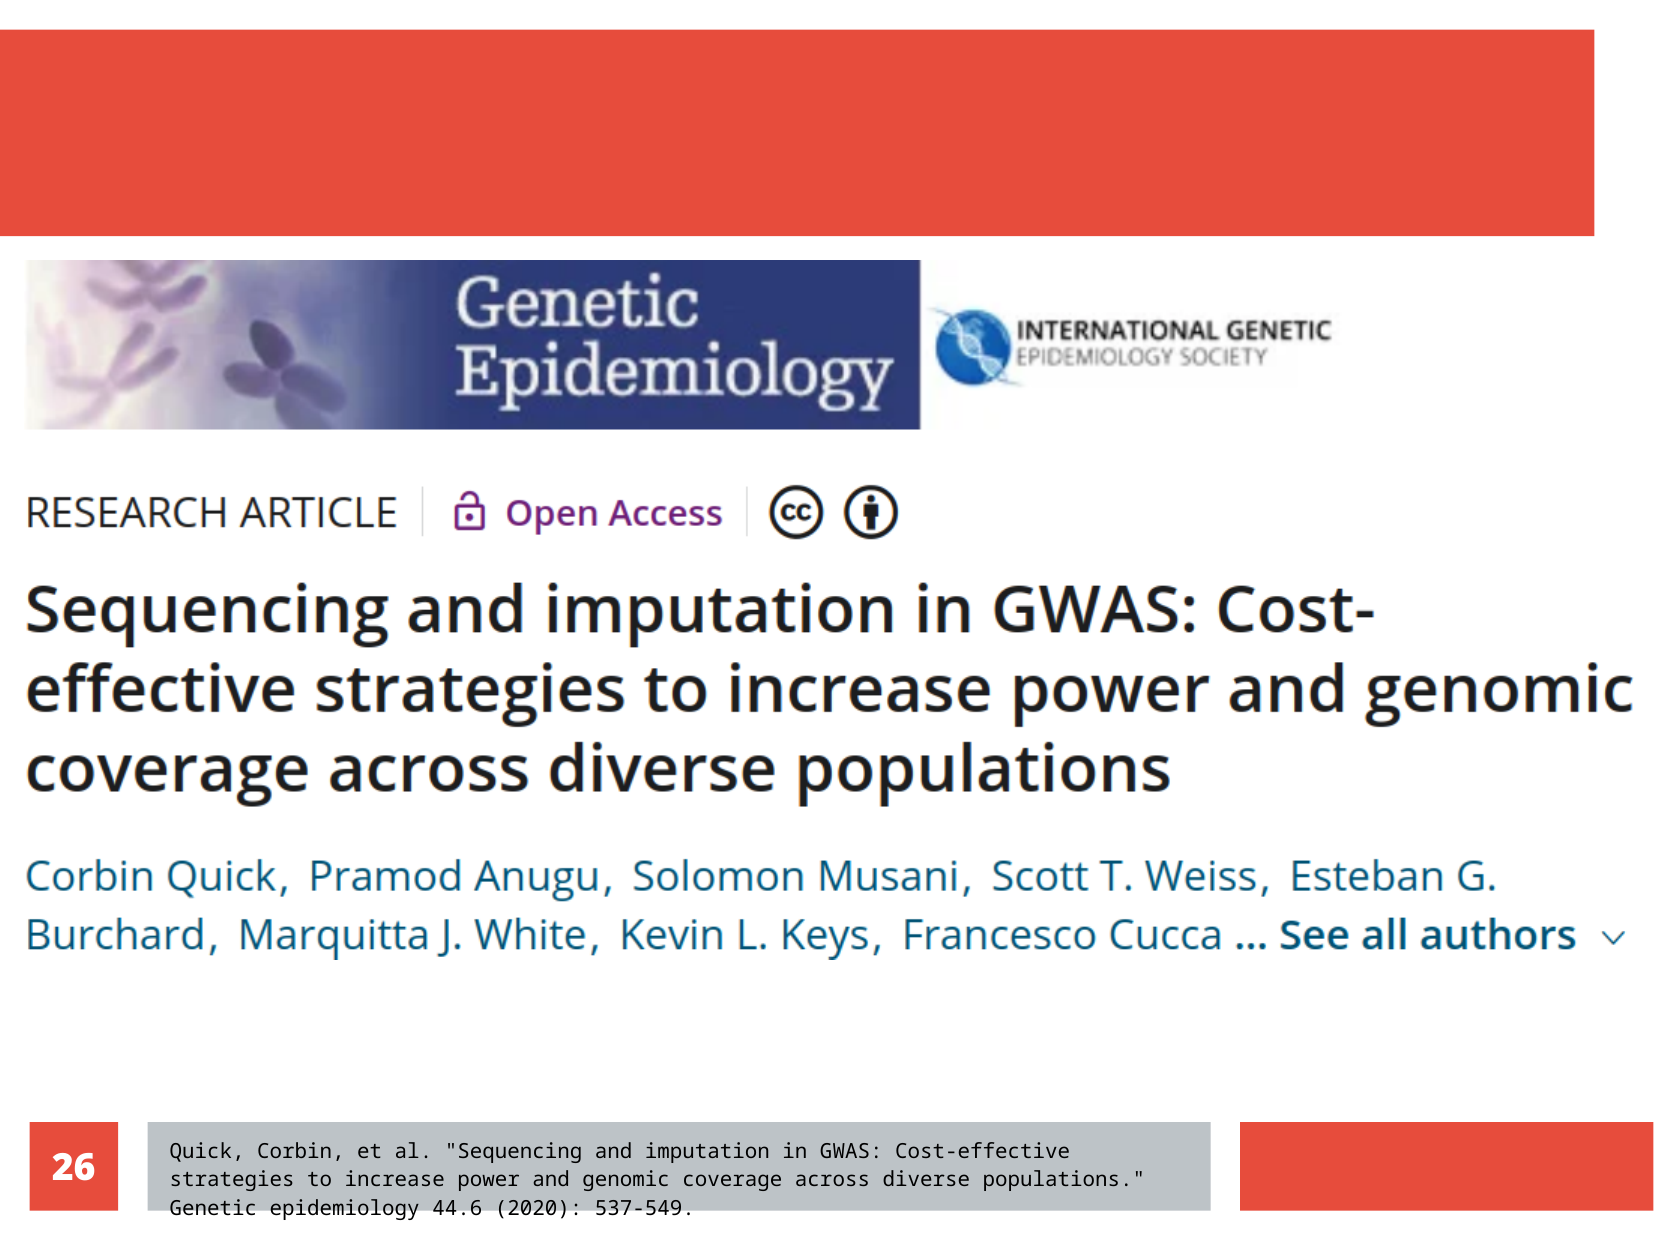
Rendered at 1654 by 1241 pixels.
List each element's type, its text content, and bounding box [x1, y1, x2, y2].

picture [24, 260, 1634, 961]
text_box Quick, Corbin, et al. "Sequencing and imputation in GWAS: Cost‐effective strategies to increase power and genomic coverage across diverse populations." Genetic epidemiology 44.6 (2020): 537-549. [154, 1128, 1186, 1206]
